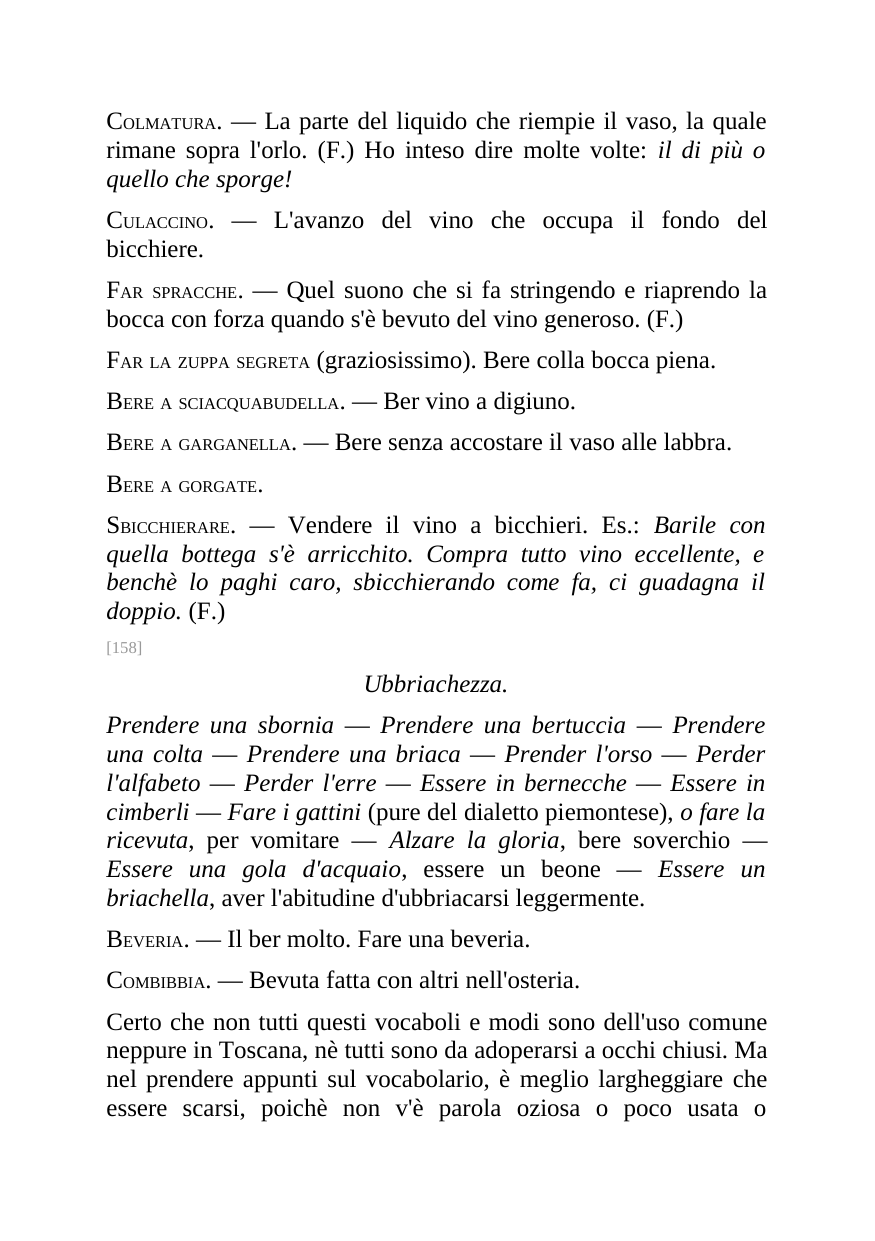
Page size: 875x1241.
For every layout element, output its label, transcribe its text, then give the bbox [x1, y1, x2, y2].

text Bere a sciacquabudella. — Ber vino a digiuno. [106, 386, 768, 415]
text Bere a gorgate. [106, 469, 768, 497]
text Prendere una sbornia — Prendere una bertuccia — Prendere una colta — Prendere una briaca — Prender l'orso — Perder l'alfabeto — Perder l'erre — Essere in bernecche — Essere in cimberli — Fare i gattini (pure del dialetto piemontese), o fare la ricevuta, per vomitare — Alzare la gloria, bere soverchio — Essere una gola d'acquaio, essere un beone — Essere un briachella, aver l'abitudine d'ubbriacarsi leggermente. [106, 710, 768, 912]
text Beveria. — Il ber molto. Fare una beveria. [106, 924, 768, 953]
text Certo che non tutti questi vocaboli e modi sono dell'uso comune neppure in Toscana, nè tutti sono da adoperarsi a occhi chiusi. Ma nel prendere appunti sul vocabolario, è meglio largheggiare che essere scarsi, poichè non v'è parola oziosa o poco usata o [106, 1007, 768, 1122]
text Ubbriachezza. [106, 669, 768, 698]
text [158] [106, 637, 768, 657]
text Colmatura. — La parte del liquido che riempie il vaso, la quale rimane sopra l'orlo. (F.) Ho inteso dire molte volte: il di più o quello che sporge! [106, 106, 768, 192]
text Far la zuppa segreta (graziosissimo). Bere colla bocca piena. [106, 345, 768, 374]
text Sbicchierare. — Vendere il vino a bicchieri. Es.: Barile con quella bottega s'è arricchito. Compra tutto vino eccellente, e benchè lo paghi caro, sbicchierando come fa, ci guadagna il doppio. (F.) [106, 510, 768, 625]
text Bere a garganella. — Bere senza accostare il vaso alle labbra. [106, 427, 768, 456]
text Far spracche. — Quel suono che si fa stringendo e riaprendo la bocca con forza quando s'è bevuto del vino generoso. (F.) [106, 275, 768, 332]
text Culaccino. — L'avanzo del vino che occupa il fondo del bicchiere. [106, 205, 768, 262]
text Combibbia. — Bevuta fatta con altri nell'osteria. [106, 965, 768, 994]
